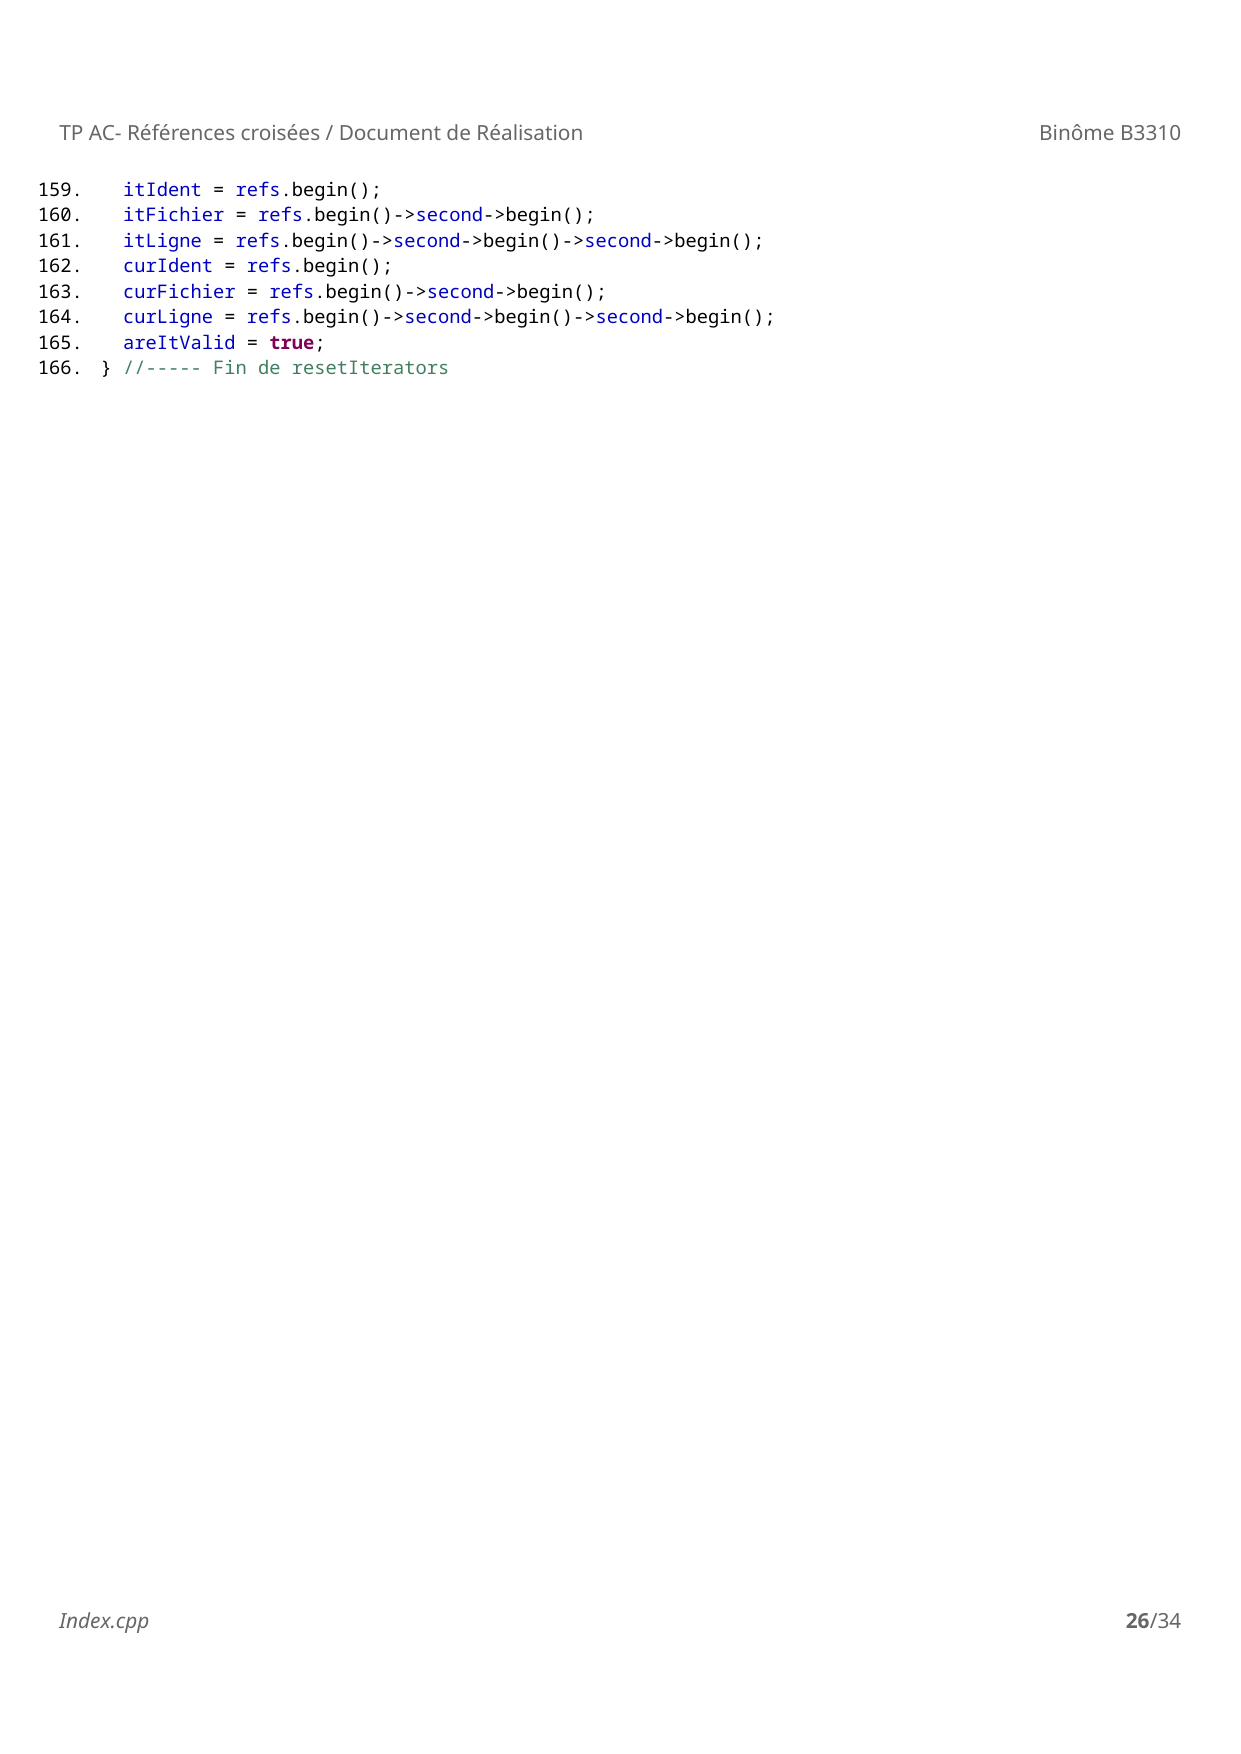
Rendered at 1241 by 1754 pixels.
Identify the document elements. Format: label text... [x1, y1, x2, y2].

list curLigne = refs.begin()->second->begin()->second->begin(); [83, 304, 1181, 329]
list curFichier = refs.begin()->second->begin(); [83, 278, 1181, 304]
list itLigne = refs.begin()->second->begin()->second->begin(); [83, 227, 1181, 253]
list itIdent = refs.begin(); [83, 176, 1181, 202]
list itFichier = refs.begin()->second->begin(); [83, 202, 1181, 227]
list curIdent = refs.begin(); [83, 253, 1181, 278]
list areItValid = true; [83, 329, 1181, 355]
list } //----- Fin de resetIterators [83, 355, 1181, 380]
